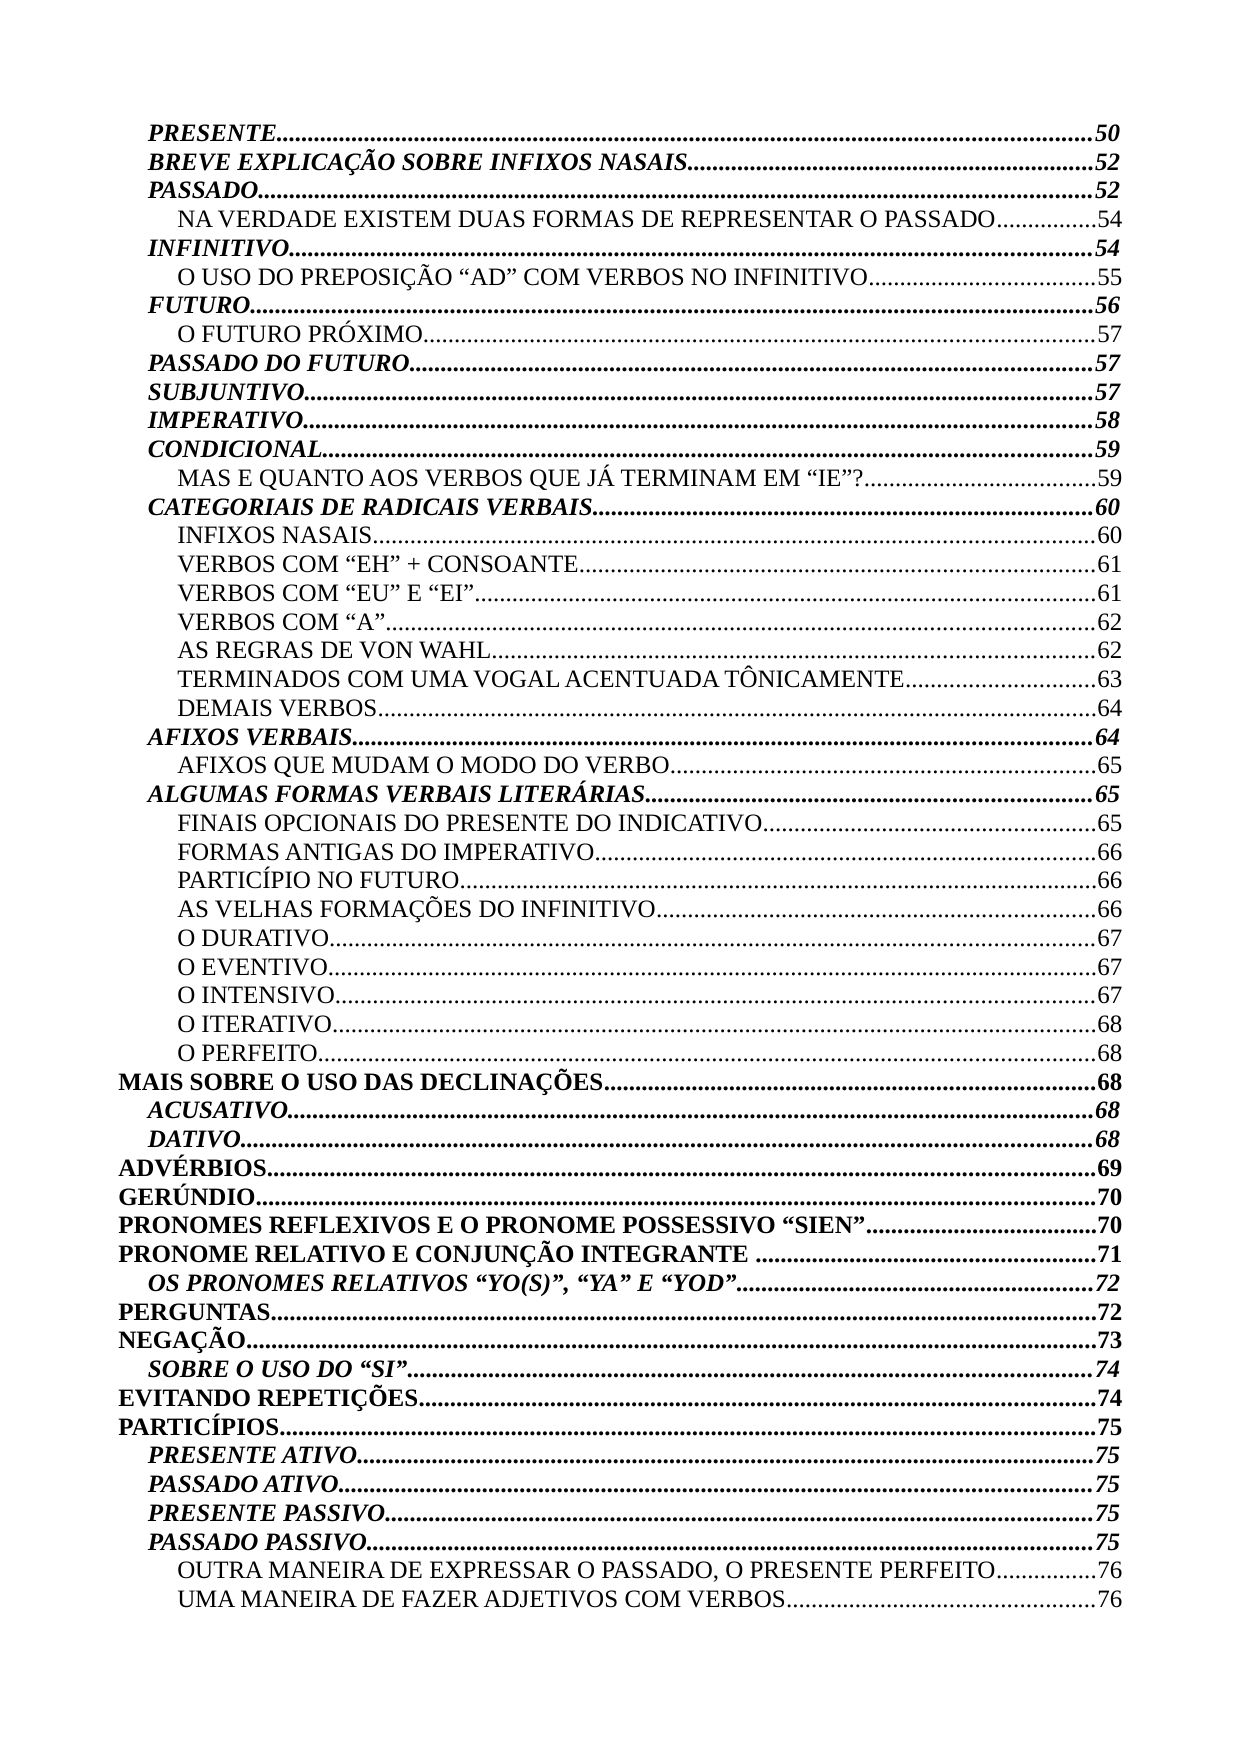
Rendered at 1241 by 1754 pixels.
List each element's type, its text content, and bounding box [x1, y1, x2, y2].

text VERBOS COM “EU” E “EI” 61 [177, 578, 1122, 607]
text DATIVO 68 [148, 1124, 1122, 1153]
text O PERFEITO 68 [177, 1038, 1122, 1067]
text PRONOMES REFLEXIVOS E O PRONOME POSSESSIVO “SIEN” 70 [118, 1211, 1122, 1239]
text BREVE EXPLICAÇÃO SOBRE INFIXOS NASAIS 52 [148, 147, 1122, 176]
text O INTENSIVO 67 [177, 981, 1122, 1009]
text O DURATIVO 67 [177, 923, 1122, 952]
text PRONOME RELATIVO E CONJUNÇÃO INTEGRANTE 71 [118, 1239, 1122, 1268]
text DEMAIS VERBOS 64 [177, 693, 1122, 722]
text MAS E QUANTO AOS VERBOS QUE JÁ TERMINAM EM “IE”? 59 [177, 463, 1122, 492]
text EVITANDO REPETIÇÕES 74 [118, 1383, 1122, 1412]
text AS VELHAS FORMAÇÕES DO INFINITIVO 66 [177, 894, 1122, 923]
text NEGAÇÃO 73 [118, 1326, 1122, 1354]
text ADVÉRBIOS 69 [118, 1153, 1122, 1182]
text ACUSATIVO 68 [148, 1096, 1122, 1124]
text AFIXOS QUE MUDAM O MODO DO VERBO 65 [177, 751, 1122, 779]
text IMPERATIVO 58 [148, 406, 1122, 434]
text TERMINADOS COM UMA VOGAL ACENTUADA TÔNICAMENTE 63 [177, 664, 1122, 693]
text SUBJUNTIVO 57 [148, 377, 1122, 406]
text PASSADO ATIVO 75 [148, 1469, 1122, 1498]
text CATEGORIAIS DE RADICAIS VERBAIS 60 [148, 492, 1122, 521]
text AFIXOS VERBAIS 64 [148, 722, 1122, 751]
text PARTICÍPIO NO FUTURO 66 [177, 866, 1122, 894]
text PASSADO 52 [148, 176, 1122, 204]
text VERBOS COM “A” 62 [177, 607, 1122, 636]
text INFIXOS NASAIS 60 [177, 521, 1122, 549]
text UMA MANEIRA DE FAZER ADJETIVOS COM VERBOS 76 [177, 1584, 1122, 1613]
text MAIS SOBRE O USO DAS DECLINAÇÕES 68 [118, 1067, 1122, 1096]
text PARTICÍPIOS 75 [118, 1412, 1122, 1441]
text SOBRE O USO DO “SI” 74 [148, 1354, 1122, 1383]
text O FUTURO PRÓXIMO 57 [177, 319, 1122, 348]
text FINAIS OPCIONAIS DO PRESENTE DO INDICATIVO 65 [177, 808, 1122, 837]
text PRESENTE 50 [148, 118, 1122, 147]
text CONDICIONAL 59 [148, 434, 1122, 463]
text PRESENTE ATIVO 75 [148, 1441, 1122, 1469]
text PASSADO PASSIVO 75 [148, 1527, 1122, 1556]
text GERÚNDIO 70 [118, 1182, 1122, 1211]
text PASSADO DO FUTURO 57 [148, 348, 1122, 377]
text FORMAS ANTIGAS DO IMPERATIVO 66 [177, 837, 1122, 866]
text PRESENTE PASSIVO 75 [148, 1498, 1122, 1527]
text ALGUMAS FORMAS VERBAIS LITERÁRIAS 65 [148, 779, 1122, 808]
text FUTURO 56 [148, 291, 1122, 319]
text O EVENTIVO 67 [177, 952, 1122, 981]
text O ITERATIVO 68 [177, 1009, 1122, 1038]
text O USO DO PREPOSIÇÃO “AD” COM VERBOS NO INFINITIVO 55 [177, 262, 1122, 291]
text VERBOS COM “EH” + CONSOANTE 61 [177, 549, 1122, 578]
text NA VERDADE EXISTEM DUAS FORMAS DE REPRESENTAR O PASSADO 54 [177, 204, 1122, 233]
text INFINITIVO 54 [148, 233, 1122, 262]
text OUTRA MANEIRA DE EXPRESSAR O PASSADO, O PRESENTE PERFEITO 76 [177, 1556, 1122, 1584]
text OS PRONOMES RELATIVOS “YO(S)”, “YA” E “YOD” 72 [148, 1268, 1122, 1297]
text AS REGRAS DE VON WAHL 62 [177, 636, 1122, 664]
text PERGUNTAS 72 [118, 1297, 1122, 1326]
